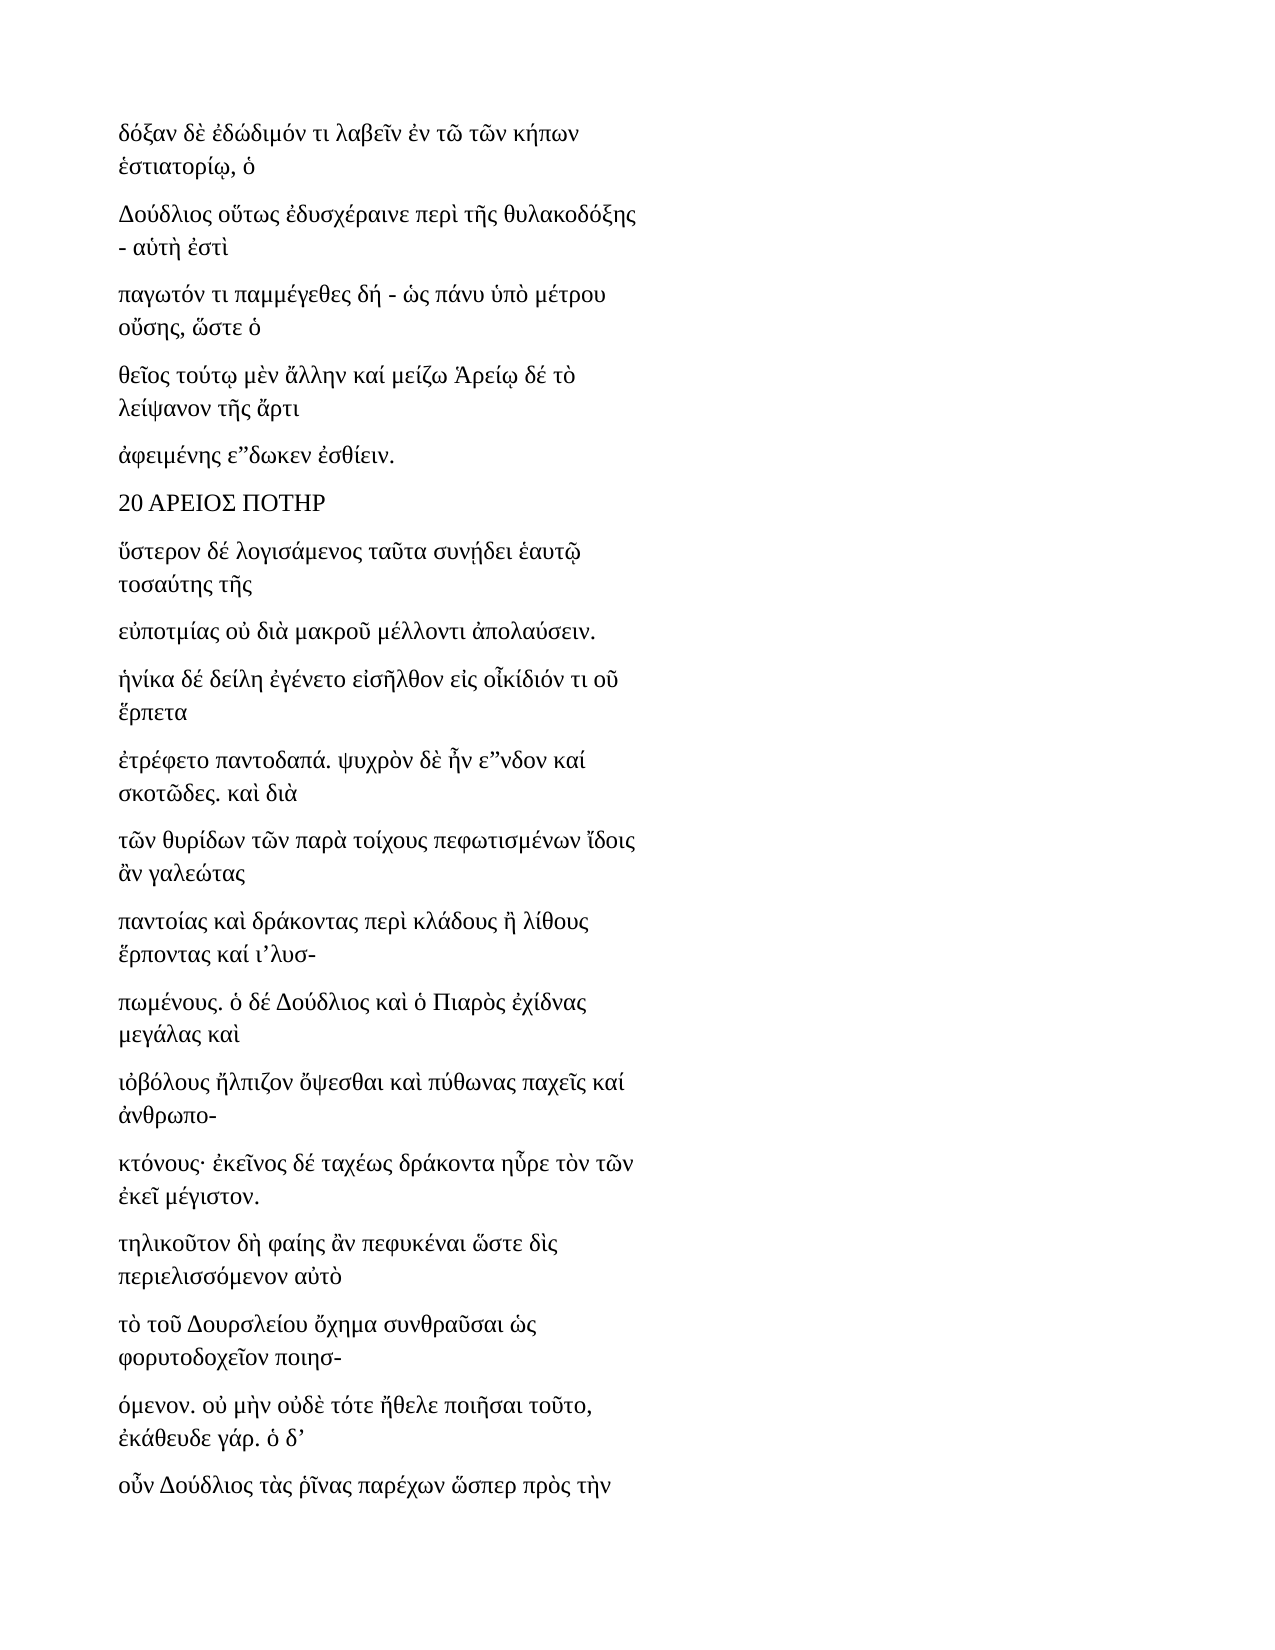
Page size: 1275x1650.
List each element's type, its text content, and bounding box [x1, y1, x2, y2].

table_cell παντοίας καὶ δράκοντας περὶ κλάδους ἢ λίθους ἕρποντας καί ι’λυσ- [118, 906, 637, 987]
table_cell τὸ τοῦ Δουρσλείου ὄχημα συνθραῦσαι ὡς φορυτοδοχεῖον ποιησ- [118, 1309, 637, 1390]
table_cell [638, 745, 1157, 825]
table_cell ἡνίκα δέ δείλη ἐγένετο εἰσῆλθον εἰς οἶκίδιόν τι οῦ ἕρπετα [118, 664, 637, 745]
table_cell [638, 199, 1157, 279]
table_cell [638, 987, 1157, 1067]
table_cell παγωτόν τι παμμέγεθες δή - ὡς πάνυ ὑπὸ μέτρου οὔσης, ὥστε ὁ [118, 279, 637, 360]
table_cell πωμένους. ὁ δέ Δούδλιος καὶ ὁ Πιαρὸς ἐχίδνας μεγάλας καὶ [118, 987, 637, 1067]
table_cell [638, 488, 1157, 536]
table_cell [638, 1148, 1157, 1228]
table_cell [638, 1470, 1157, 1518]
table_cell [638, 1067, 1157, 1148]
table_cell [638, 118, 1157, 199]
table_cell [638, 536, 1157, 616]
table_cell [638, 906, 1157, 987]
table_cell όμενον. οὐ μὴν οὐδὲ τότε ἤθελε ποιῆσαι τοῦτο, ἐκάθευδε γάρ. ὁ δ’ [118, 1390, 637, 1470]
table_cell [638, 616, 1157, 664]
table_cell ἀφειμένης ε”δωκεν ἐσθίειν. [118, 441, 637, 488]
table_cell [638, 825, 1157, 906]
table_cell ιὀβόλους ἤλπιζον ὄψεσθαι καὶ πύθωνας παχεῖς καί ἀνθρωπο- [118, 1067, 637, 1148]
table_cell [638, 441, 1157, 488]
table_cell θεῖος τούτῳ μὲν ἄλλην καί μείζω Ἁρείῳ δέ τὸ λείψανον τῆς ἄρτι [118, 360, 637, 441]
table_cell τῶν θυρίδων τῶν παρὰ τοίχους πεφωτισμένων ἴδοις ἂν γαλεώτας [118, 825, 637, 906]
table_cell Δούδλιος οὕτως ἐδυσχέραινε περὶ τῆς θυλακοδόξης - αὑτὴ ἐστὶ [118, 199, 637, 279]
table_cell εὐποτμίας οὐ διὰ μακροῦ μέλλοντι ἀπολαύσειν. [118, 616, 637, 664]
table_cell [638, 279, 1157, 360]
table_cell [638, 1390, 1157, 1470]
table_cell [638, 664, 1157, 745]
table_cell [638, 1309, 1157, 1390]
table_cell δόξαν δὲ ἐδώδιμόν τι λαβεῖν ἐν τῶ τῶν κήπων ἑστιατορίῳ, ὁ [118, 118, 637, 199]
table_cell [638, 1229, 1157, 1309]
table_cell ὕστερον δέ λογισάμενος ταῦτα συνῄδει ἑαυτῷ τοσαύτης τῆς [118, 536, 637, 616]
table_cell ἐτρέφετο παντοδαπά. ψυχρὸν δὲ ἦν ε”νδον καί σκοτῶδες. καὶ διὰ [118, 745, 637, 825]
table_cell κτόνους· ἐκεῖνος δέ ταχέως δράκοντα ηὗρε τὸν τῶν ἐκεῖ μέγιστον. [118, 1148, 637, 1228]
table_cell 20 ΑΡΕΙΟΣ ΠΟΤΗΡ [118, 488, 637, 536]
table_cell [638, 360, 1157, 441]
table_cell οὖν Δούδλιος τὰς ῥῖνας παρέχων ὥσπερ πρὸς τὴν [118, 1470, 637, 1518]
table_cell τηλικοῦτον δὴ φαίης ἂν πεφυκέναι ὥστε δὶς περιελισσόμενον αὐτὸ [118, 1229, 637, 1309]
